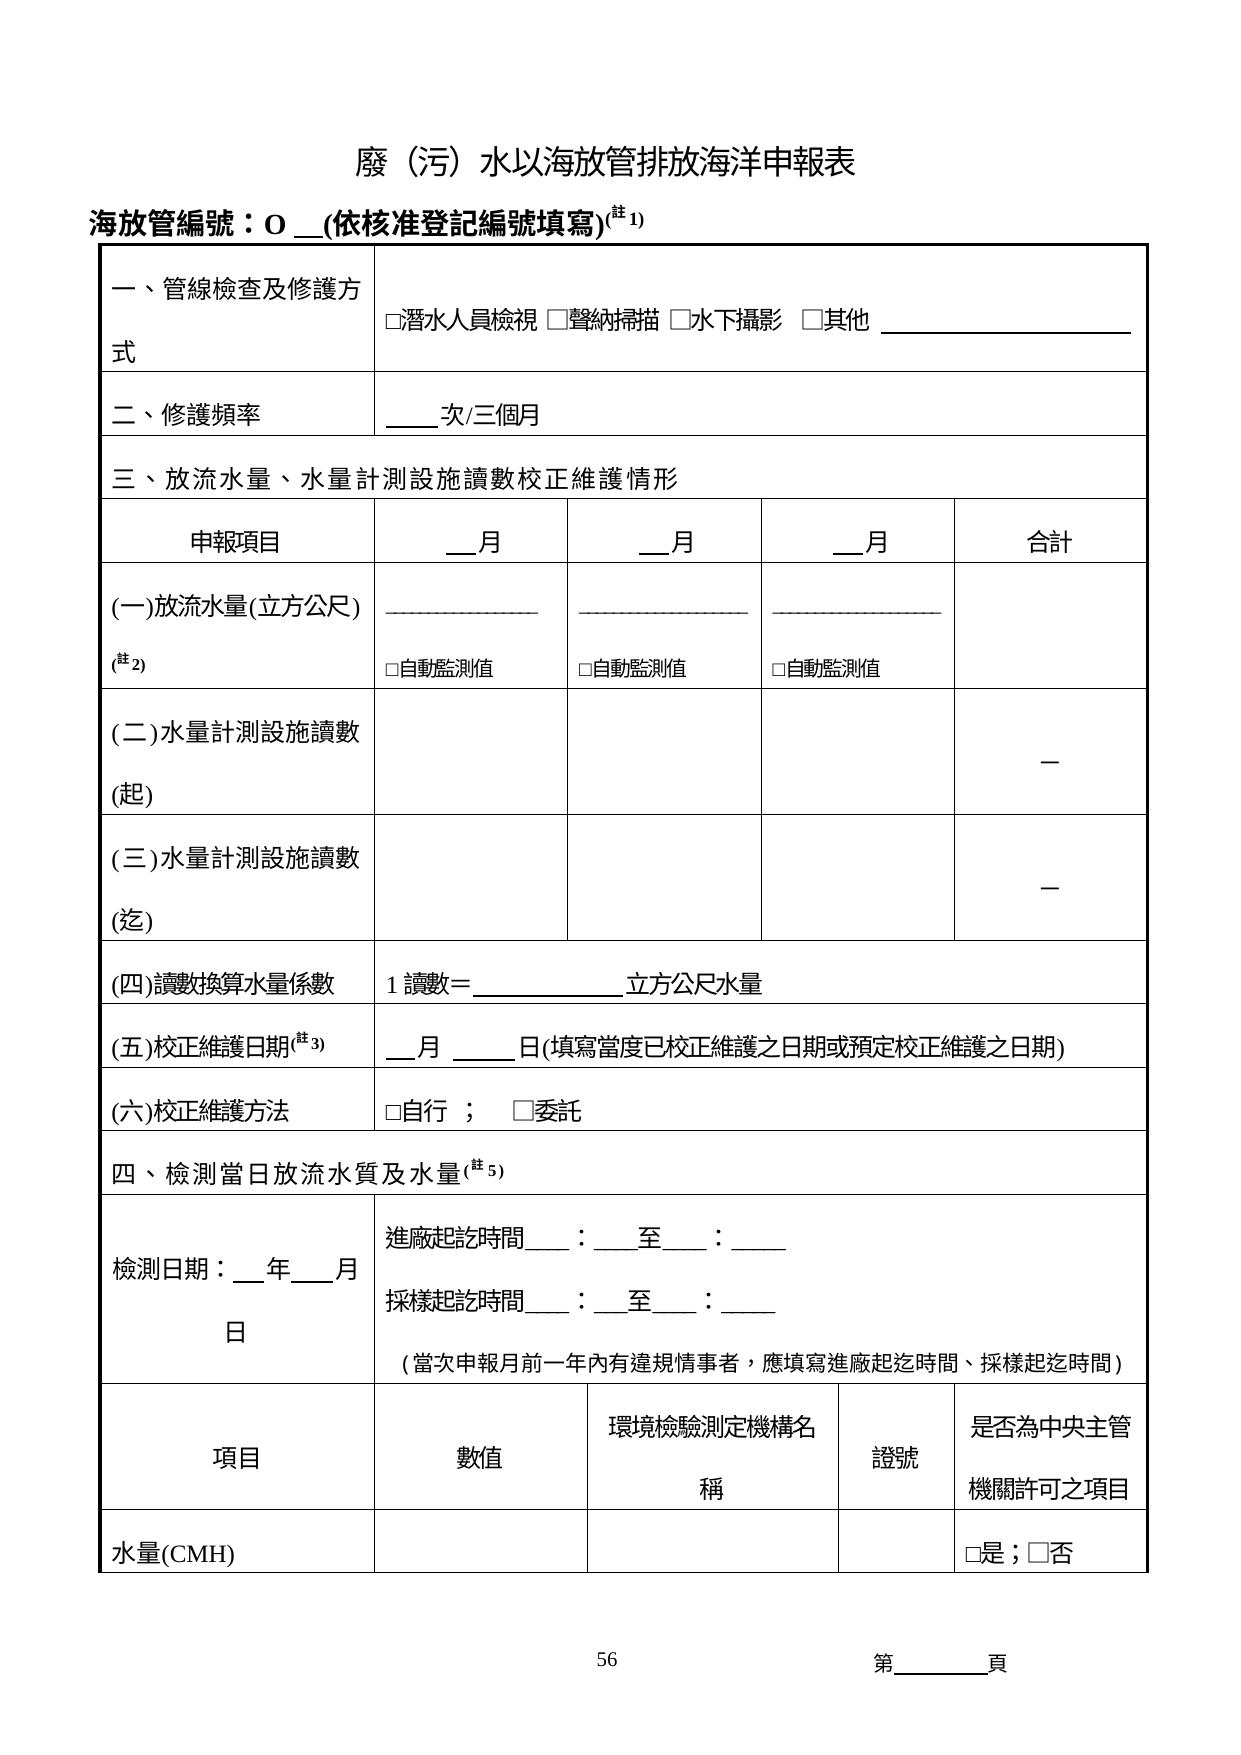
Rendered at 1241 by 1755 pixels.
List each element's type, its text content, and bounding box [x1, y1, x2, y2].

table_cell (四)讀數換算水量係數 [102, 941, 374, 1003]
table_cell __________________ □自動監測值 [375, 563, 567, 688]
table_cell 月 日(填寫當度已校正維護之日期或預定校正維護之日期) [375, 1004, 1146, 1067]
table_cell 三、放流水量、水量計測設施讀數校正維護情形 [102, 436, 1146, 498]
table_cell (三)水量計測設施讀數(迄) [102, 815, 374, 940]
table_cell ─ [955, 689, 1146, 814]
table_cell 證號 [839, 1384, 954, 1508]
table_cell [762, 689, 954, 814]
table_cell 月 [762, 499, 954, 562]
table_cell [839, 1510, 954, 1572]
table_cell [762, 815, 954, 940]
table_cell 月 [375, 499, 567, 562]
text 廢（污）水以海放管排放海洋申報表 [89, 118, 1125, 180]
table_cell 數值 [375, 1384, 587, 1508]
table_cell ─ [955, 815, 1146, 940]
table_cell 水量(CMH) [102, 1510, 374, 1572]
table_cell [375, 1510, 587, 1572]
table_cell ____________________□自動監測值 [568, 563, 761, 688]
table_cell 二、修護頻率 [102, 372, 374, 434]
table_cell ____________________ □自動監測值 [762, 563, 954, 688]
table_cell [955, 563, 1146, 688]
table_cell (一)放流水量(立方公尺)(註2) [102, 563, 374, 688]
table_cell (二)水量計測設施讀數(起) [102, 689, 374, 814]
table_cell [568, 815, 761, 940]
table_cell 項目 [102, 1384, 374, 1508]
table_cell 進廠起訖時間____：____至____：_____ 採樣起訖時間____：___至____：_____ (當次申報月前一年內有違規情事者，應填寫進廠起迄時間、採樣起迄時間) [375, 1195, 1146, 1382]
table_cell 合計 [955, 499, 1146, 562]
table_cell (六)校正維護方法 [102, 1068, 374, 1130]
table_cell 月 [568, 499, 761, 562]
table_cell □是；□否 [955, 1510, 1146, 1572]
table_cell 1讀數＝ 立方公尺水量 [375, 941, 1146, 1003]
table_cell [568, 689, 761, 814]
table_cell 四、檢測當日放流水質及水量(註5) [102, 1131, 1146, 1194]
table_cell (五)校正維護日期(註3) [102, 1004, 374, 1067]
table_cell 次/三個月 [375, 372, 1146, 434]
table_cell 申報項目 [102, 499, 374, 562]
table_cell 環境檢驗測定機構名稱 [588, 1384, 838, 1508]
table_cell 是否為中央主管機關許可之項目 [955, 1384, 1146, 1508]
table_cell 檢測日期： 年 月 日 [102, 1195, 374, 1382]
table_cell [375, 815, 567, 940]
table_cell □自行 ； □委託 [375, 1068, 1146, 1130]
table_header 一、管線檢查及修護方式 [102, 246, 374, 371]
table_cell [375, 689, 567, 814]
table_cell [588, 1510, 838, 1572]
text 海放管編號：O (依核准登記編號填寫)(註1) [89, 180, 1122, 243]
table_header □潛水人員檢視 □聲納掃描 □水下攝影 □其他 [375, 246, 1146, 371]
